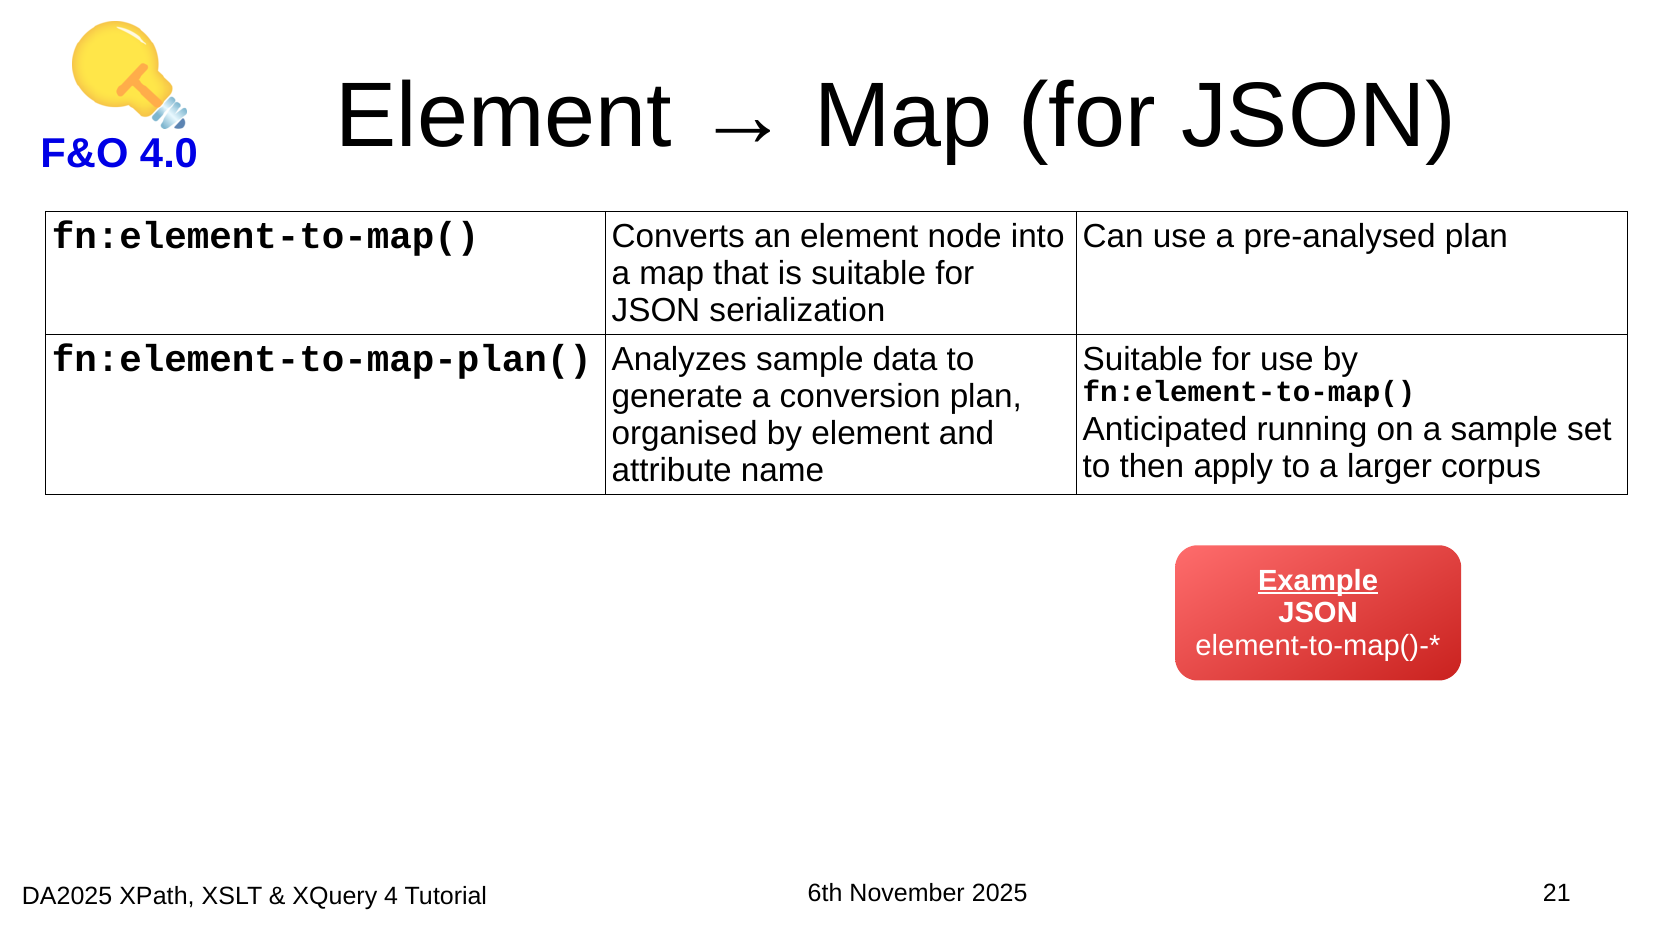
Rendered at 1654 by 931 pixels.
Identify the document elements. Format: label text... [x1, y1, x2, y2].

table_header Can use a pre-analysed plan [1077, 212, 1627, 334]
table_cell Analyzes sample data to generate a conversion plan, organised by element and attribute name [606, 335, 1076, 494]
text_box Example JSON element-to-map()-* [1175, 545, 1462, 681]
table_header Converts an element node into a map that is suitable for JSON serialization [606, 212, 1076, 334]
table_cell fn:element-to-map-plan() [46, 335, 605, 494]
title Element → Map (for JSON) [222, 37, 1571, 193]
picture [72, 21, 187, 129]
table_cell Suitable for use by fn:element-to-map() Anticipated running on a sample set to then apply to a larger corpus [1077, 335, 1627, 494]
table_header fn:element-to-map() [46, 212, 605, 334]
